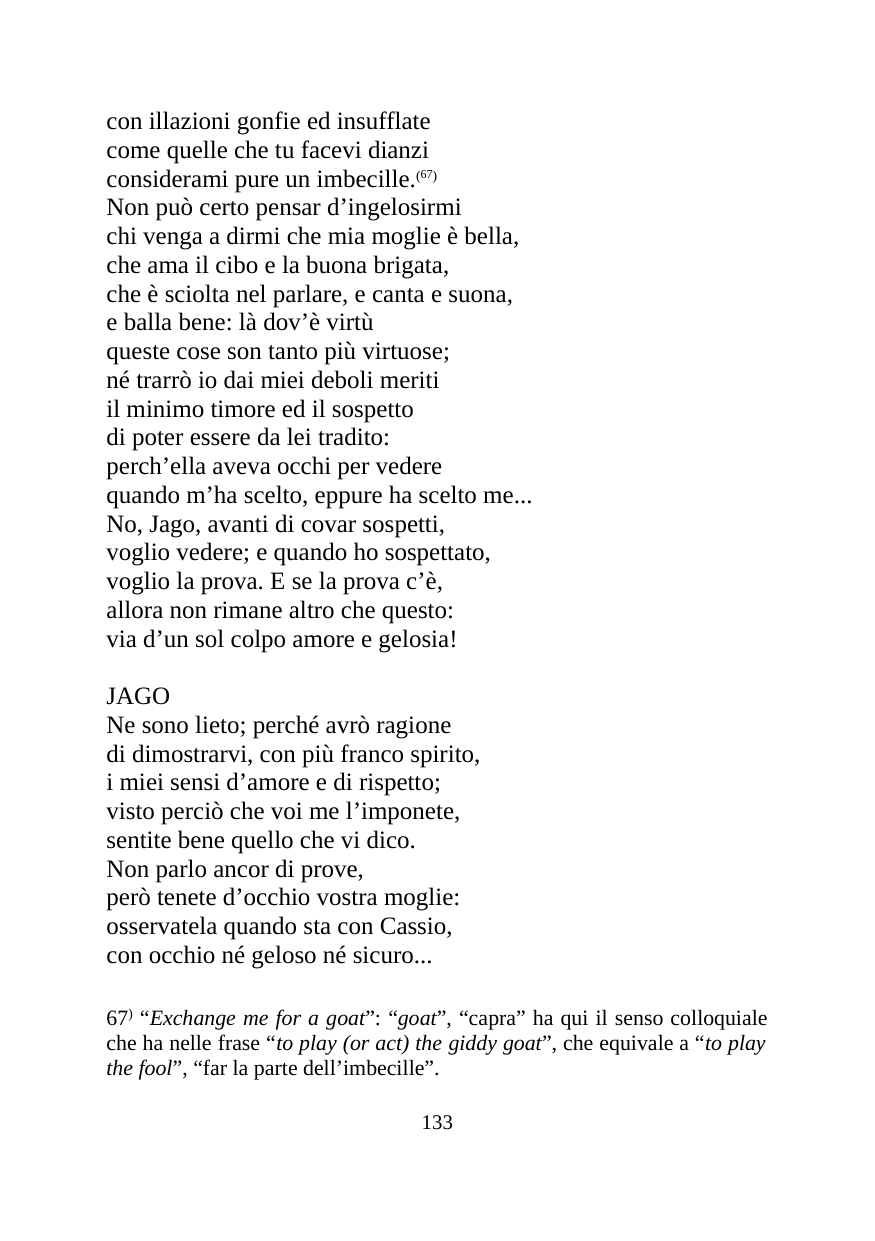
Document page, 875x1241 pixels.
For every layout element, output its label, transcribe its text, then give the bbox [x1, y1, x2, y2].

text JAGO Ne sono lieto; perché avrò ragione [106, 681, 768, 739]
text perch’ella aveva occhi per vedere [106, 451, 768, 480]
text No, Jago, avanti di covar sospetti, [106, 509, 768, 537]
text voglio la prova. E se la prova c’è, [106, 566, 768, 595]
text il minimo timore ed il sospetto [106, 394, 768, 422]
text però tenete d’occhio vostra moglie: [106, 882, 768, 911]
text osservatela quando sta con Cassio, [106, 911, 768, 940]
text con illazioni gonfie ed insufflate [106, 106, 768, 135]
text considerami pure un imbecille.() [106, 164, 768, 192]
text allora non rimane altro che questo: [106, 595, 768, 624]
text Non parlo ancor di prove, [106, 854, 768, 882]
text come quelle che tu facevi dianzi [106, 135, 768, 164]
text ) “Exchange me for a goat”: “goat”, “capra” ha qui il senso colloquiale che ha nelle frase “to play (or act) the giddy goat”, che equivale a “to play the fool”, “far la parte dell’imbecille”. [106, 1005, 768, 1080]
text né trarrò io dai miei deboli meriti [106, 365, 768, 394]
text chi venga a dirmi che mia moglie è bella, [106, 221, 768, 250]
text Non può certo pensar d’ingelosirmi [106, 192, 768, 221]
text e balla bene: là dov’è virtù [106, 307, 768, 336]
text con occhio né geloso né sicuro... [106, 940, 768, 969]
text sentite bene quello che vi dico. [106, 825, 768, 854]
text quando m’ha scelto, eppure ha scelto me... [106, 480, 768, 509]
text di poter essere da lei tradito: [106, 422, 768, 451]
text visto perciò che voi me l’imponete, [106, 796, 768, 825]
text queste cose son tanto più virtuose; [106, 336, 768, 365]
text voglio vedere; e quando ho sospettato, [106, 537, 768, 566]
text di dimostrarvi, con più franco spirito, [106, 739, 768, 767]
text che ama il cibo e la buona brigata, [106, 250, 768, 279]
text i miei sensi d’amore e di rispetto; [106, 767, 768, 796]
text che è sciolta nel parlare, e canta e suona, [106, 279, 768, 307]
text via d’un sol colpo amore e gelosia! [106, 624, 768, 652]
